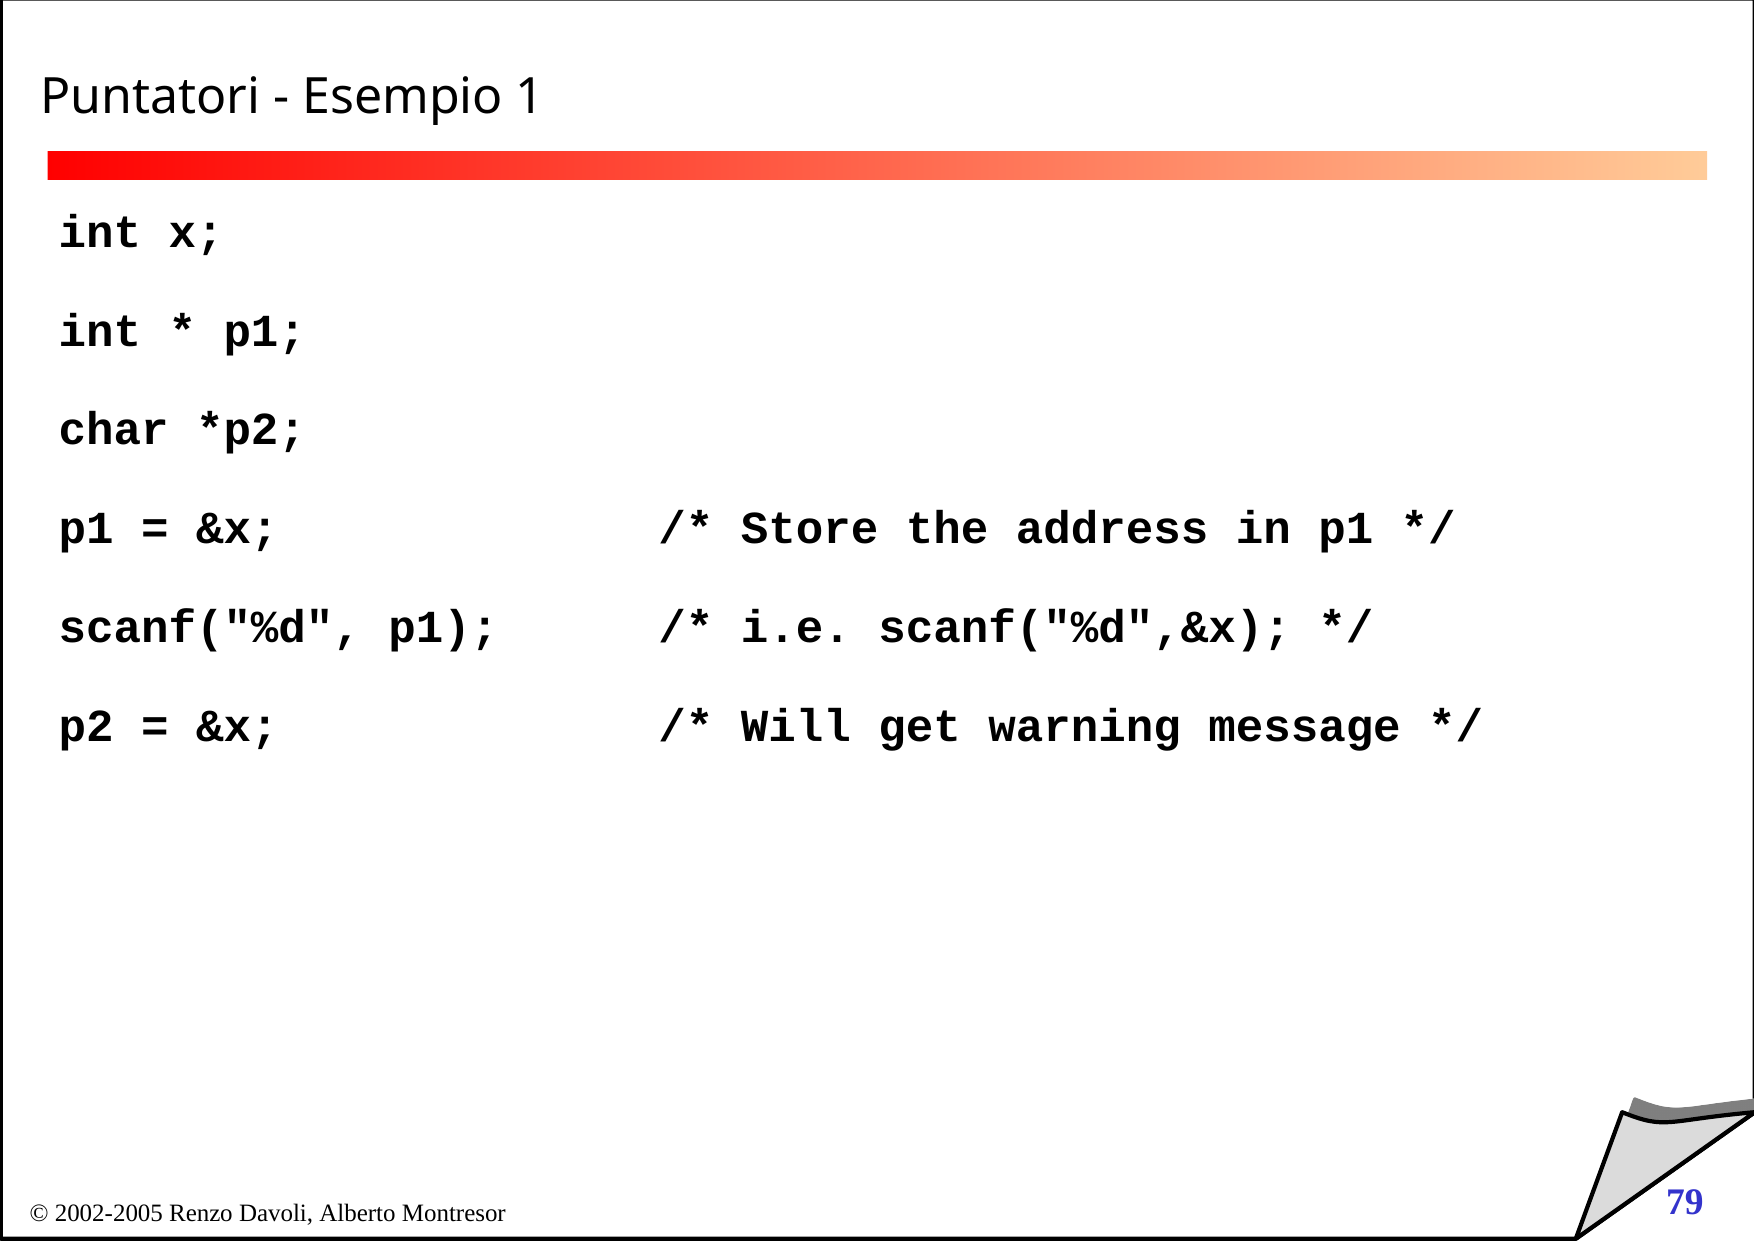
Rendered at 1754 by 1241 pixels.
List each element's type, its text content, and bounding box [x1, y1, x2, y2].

text_box main [750, 151, 754, 179]
title Puntatori - Esempio 1 [40, 49, 1714, 144]
list int x; int * p1; char *p2; p1 = &x; /* Store the address in p1 */ scanf("%d", p1); /* i.e. scanf("%d",&x); */ p2 = &x; /* Will get warning message */ [58, 206, 1696, 815]
